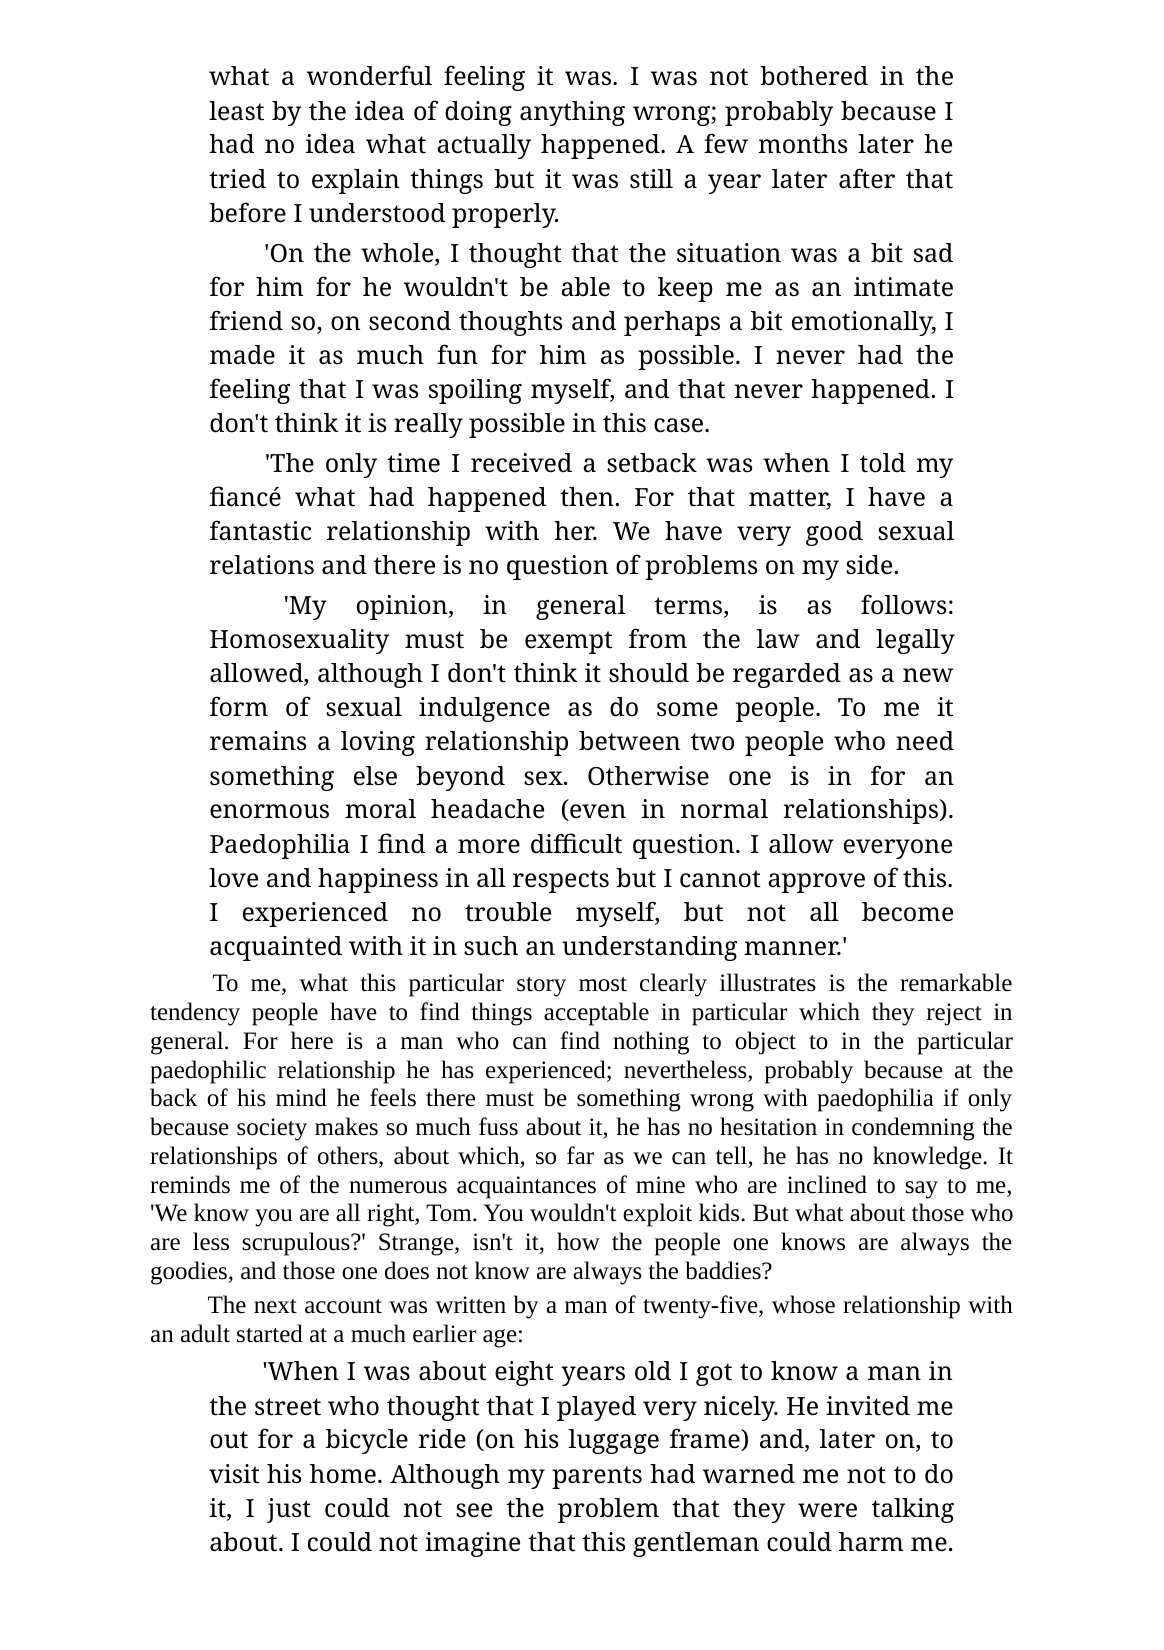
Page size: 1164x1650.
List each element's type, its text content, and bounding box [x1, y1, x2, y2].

text 'When I was about eight years old I got to know a man in the street who thought that I played very nicely. He invited me out for a bicycle ride (on his luggage frame) and, later on, to visit his home. Although my parents had warned me not to do it, I just could not see the problem that they were talking about. I could not imagine that this gentleman could harm me. [209, 1354, 955, 1558]
text 'The only time I received a setback was when I told my fiancé what had happened then. For that matter, I have a fantastic relationship with her. We have very good sexual relations and there is no question of problems on my side. [209, 446, 955, 582]
text 'On the whole, I thought that the situation was a bit sad for him for he wouldn't be able to keep me as an intimate friend so, on second thoughts and perhaps a bit emotionally, I made it as much fun for him as possible. I never had the feeling that I was spoiling myself, and that never happened. I don't think it is really possible in this case. [209, 235, 955, 440]
text To me, what this particular story most clearly illustrates is the remarkable tendency people have to find things acceptable in particular which they reject in general. For here is a man who can find nothing to object to in the particular paedophilic relationship he has experienced; nevertheless, probably because at the back of his mind he feels there must be something wrong with paedophilia if only because society makes so much fuss about it, he has no hesitation in condemning the relationships of others, about which, so far as we can tell, he has no knowledge. It reminds me of the numerous acquaintances of mine who are inclined to say to me, 'We know you are all right, Tom. You wouldn't exploit kids. But what about those who are less scrupulous?' Strange, isn't it, how the people one knows are always the goodies, and those one does not know are always the baddies? [150, 968, 1014, 1285]
text The next account was written by a man of twenty-five, whose relationship with an adult started at a much earlier age: [150, 1291, 1014, 1348]
text what a wonderful feeling it was. I was not bothered in the least by the idea of doing anything wrong; probably because I had no idea what actually happened. A few months later he tried to explain things but it was still a year later after that before I understood properly. [209, 59, 955, 229]
text 'My opinion, in general terms, is as follows: Homosexuality must be exempt from the law and legally allowed, although I don't think it should be regarded as a new form of sexual indulgence as do some people. To me it remains a loving relationship between two people who need something else beyond sex. Otherwise one is in for an enormous moral headache (even in normal relationships). Paedophilia I find a more difficult question. I allow everyone love and happiness in all respects but I cannot approve of this. I experienced no trouble myself, but not all become acquainted with it in such an understanding manner.' [209, 588, 955, 962]
